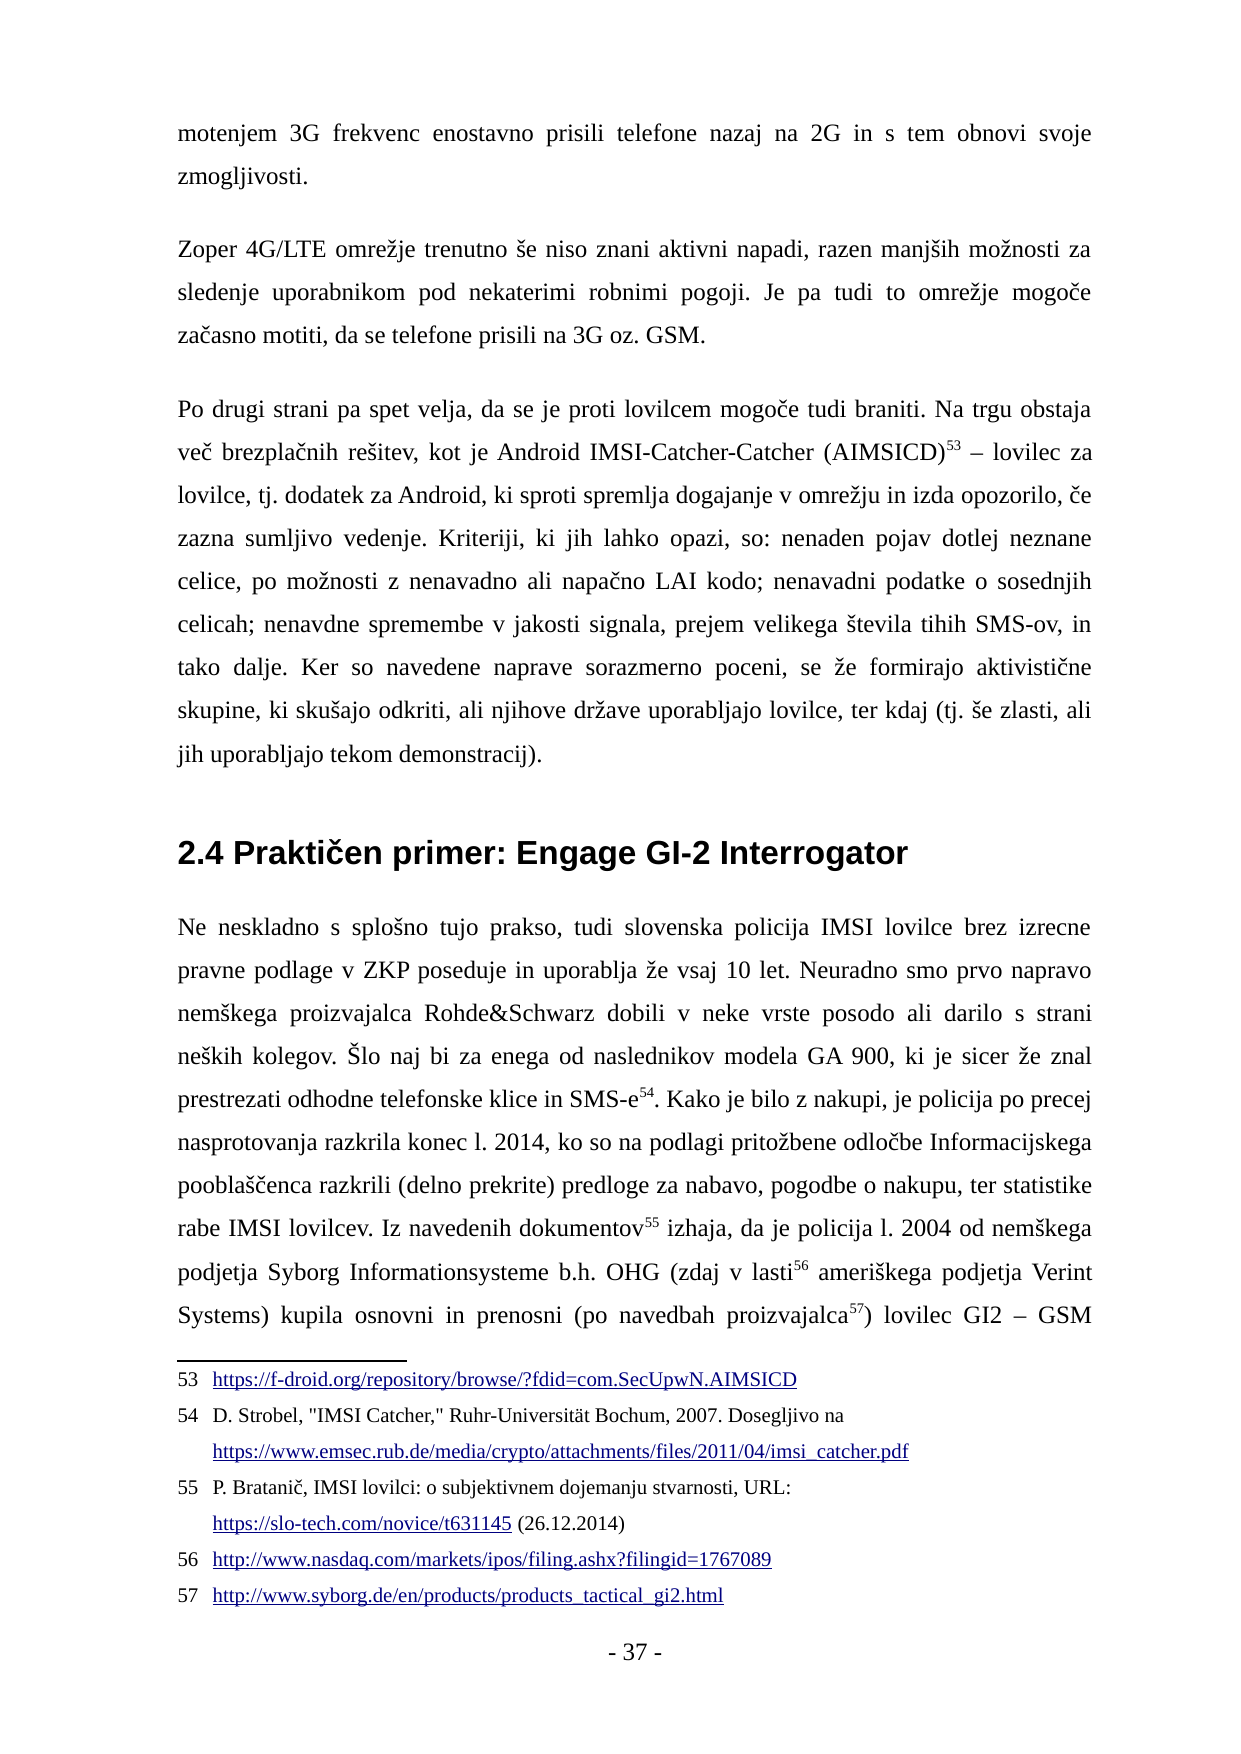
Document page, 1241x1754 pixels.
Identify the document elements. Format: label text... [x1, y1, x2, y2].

text Po drugi strani pa spet velja, da se je proti lovilcem mogoče tudi braniti. Na trgu obstaja več brezplačnih rešitev, kot je Android IMSI-Catcher-Catcher (AIMSICD) – lovilec za lovilce, tj. dodatek za Android, ki sproti spremlja dogajanje v omrežju in izda opozorilo, če zazna sumljivo vedenje. Kriteriji, ki jih lahko opazi, so: nenaden pojav dotlej neznane celice, po možnosti z nenavadno ali napačno LAI kodo; nenavadni podatke o sosednjih celicah; nenavdne spremembe v jakosti signala, prejem velikega števila tihih SMS-ov, in tako dalje. Ker so navedene naprave sorazmerno poceni, se že formirajo aktivistične skupine, ki skušajo odkriti, ali njihove države uporabljajo lovilce, ter kdaj (tj. še zlasti, ali jih uporabljajo tekom demonstracij). [177, 394, 1093, 767]
subtitle 2.4 Praktičen primer: Engage GI-2 Interrogator [177, 833, 1093, 871]
text D. Strobel, "IMSI Catcher," Ruhr-Universität Bochum, 2007. Dosegljivo na https://www.emsec.rub.de/media/crypto/attachments/files/2011/04/imsi_catcher.pdf [177, 1403, 1093, 1463]
text http://www.nasdaq.com/markets/ipos/filing.ashx?filingid=1767089 [177, 1547, 1093, 1571]
text https://f-droid.org/repository/browse/?fdid=com.SecUpwN.AIMSICD [177, 1367, 1093, 1391]
text motenjem 3G frekvenc enostavno prisili telefone nazaj na 2G in s tem obnovi svoje zmogljivosti. [177, 118, 1093, 190]
text Ne neskladno s splošno tujo prakso, tudi slovenska policija IMSI lovilce brez izrecne pravne podlage v ZKP poseduje in uporablja že vsaj 10 let. Neuradno smo prvo napravo nemškega proizvajalca Rohde&Schwarz dobili v neke vrste posodo ali darilo s strani neških kolegov. Šlo naj bi za enega od naslednikov modela GA 900, ki je sicer že znal prestrezati odhodne telefonske klice in SMS-e. Kako je bilo z nakupi, je policija po precej nasprotovanja razkrila konec l. 2014, ko so na podlagi pritožbene odločbe Informacijskega pooblaščenca razkrili (delno prekrite) predloge za nabavo, pogodbe o nakupu, ter statistike rabe IMSI lovilcev. Iz navedenih dokumentov izhaja, da je policija l. 2004 od nemškega podjetja Syborg Informationsysteme b.h. OHG (zdaj v lasti ameriškega podjetja Verint Systems) kupila osnovni in prenosni (po navedbah proizvajalca) lovilec GI2 – GSM [177, 912, 1093, 1328]
text P. Bratanič, IMSI lovilci: o subjektivnem dojemanju stvarnosti, URL: https://slo-tech.com/novice/t631145 (26.12.2014) [177, 1475, 1093, 1535]
text Zoper 4G/LTE omrežje trenutno še niso znani aktivni napadi, razen manjših možnosti za sledenje uporabnikom pod nekaterimi robnimi pogoji. Je pa tudi to omrežje mogoče začasno motiti, da se telefone prisili na 3G oz. GSM. [177, 234, 1093, 349]
text http://www.syborg.de/en/products/products_tactical_gi2.html [177, 1583, 1093, 1607]
